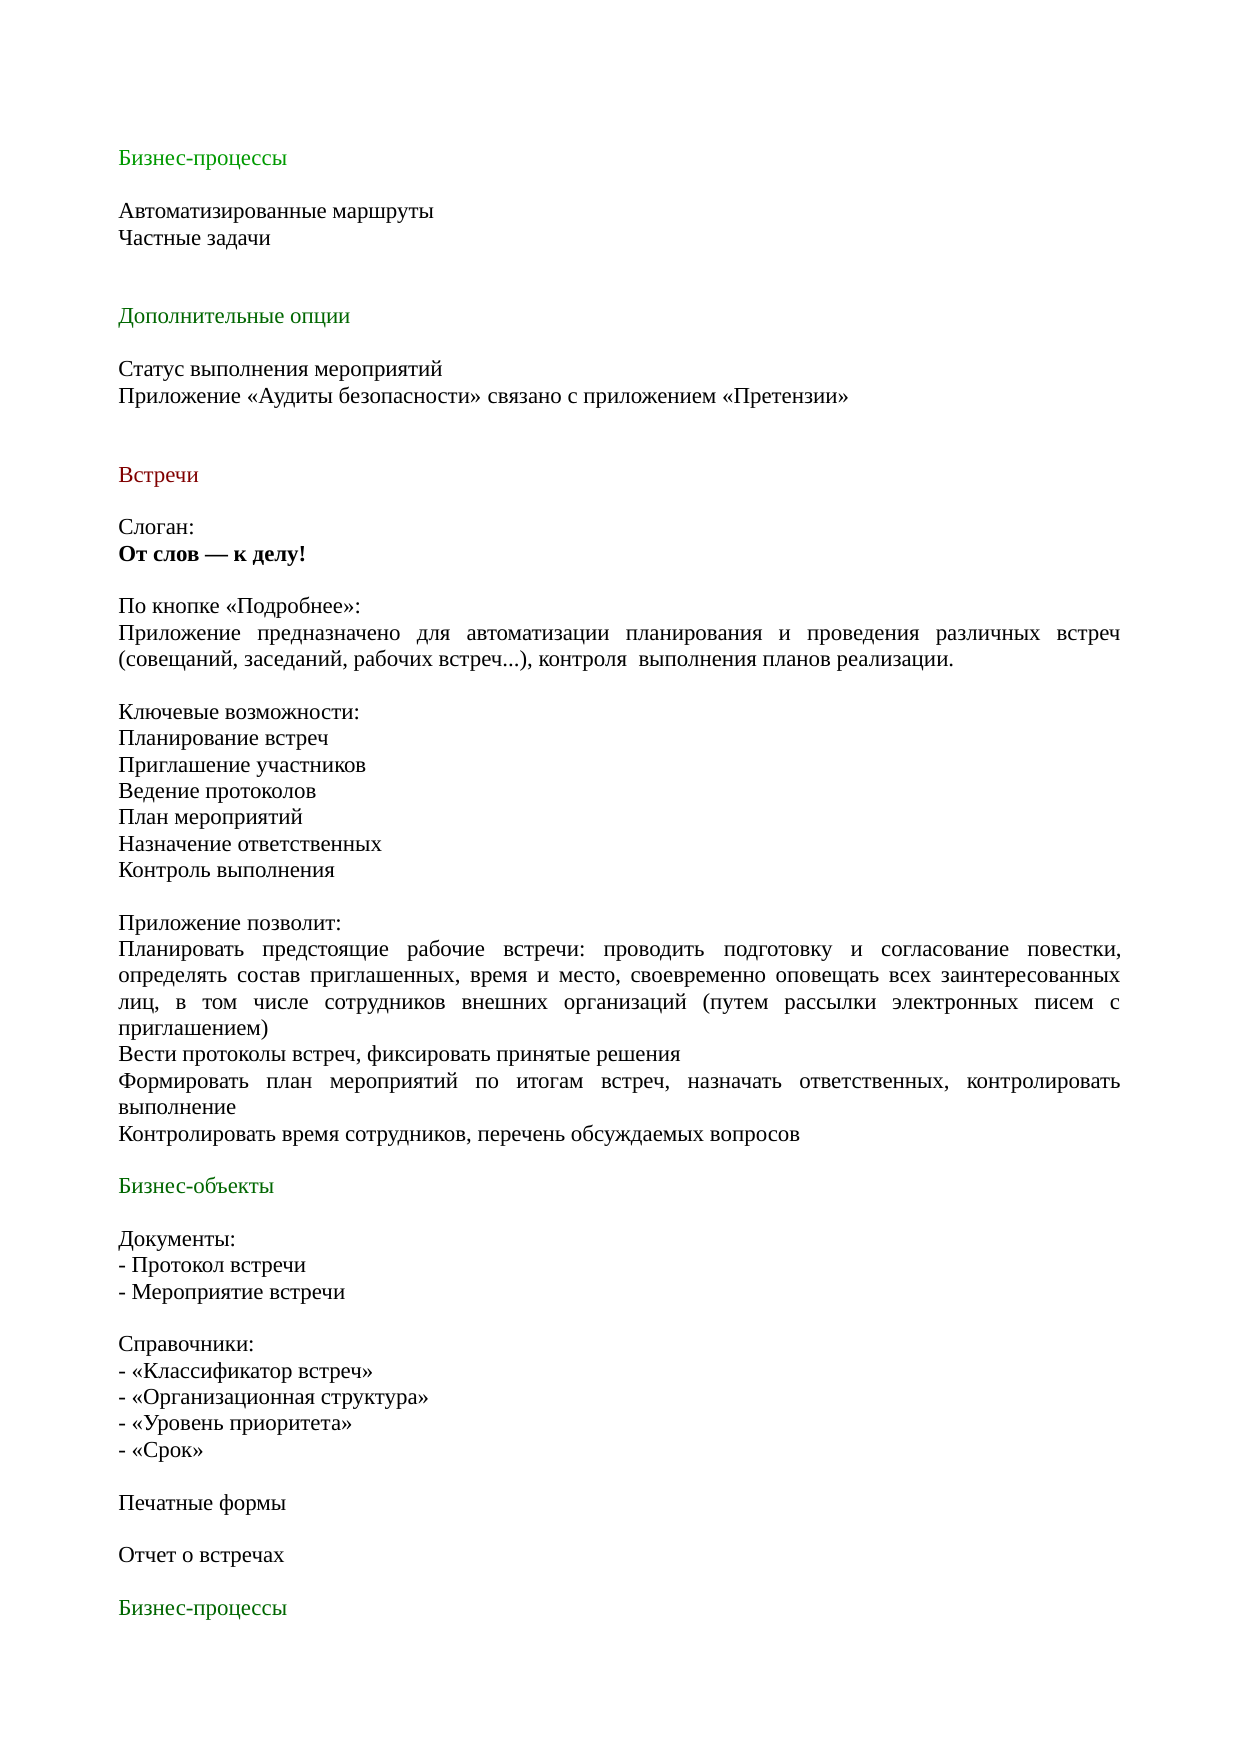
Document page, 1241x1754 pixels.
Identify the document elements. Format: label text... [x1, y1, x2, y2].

text Вести протоколы встреч, фиксировать принятые решения [118, 1041, 1122, 1067]
text Документы: [118, 1225, 1122, 1251]
text Контроль выполнения [118, 856, 1122, 882]
text - «Организационная структура» [118, 1383, 1122, 1409]
text Бизнес-объекты [118, 1172, 1122, 1199]
text Статус выполнения мероприятий [118, 355, 1122, 382]
text Слоган: [118, 513, 1122, 540]
text Частные задачи [118, 223, 1122, 250]
text Приложение «Аудиты безопасности» связано с приложением «Претензии» [118, 382, 1122, 408]
text Планирование встреч [118, 724, 1122, 751]
text Бизнес-процессы [118, 1594, 1122, 1620]
text Бизнес-процессы [118, 144, 1122, 171]
text - «Срок» [118, 1436, 1122, 1462]
text Автоматизированные маршруты [118, 197, 1122, 223]
text По кнопке «Подробнее»: [118, 592, 1122, 619]
text - Протокол встречи [118, 1251, 1122, 1278]
text Дополнительные опции [118, 303, 1122, 329]
text Справочники: [118, 1330, 1122, 1357]
text План мероприятий [118, 803, 1122, 830]
text Формировать план мероприятий по итогам встреч, назначать ответственных, контролировать выполнение [118, 1067, 1122, 1119]
text От слов — к делу! [118, 540, 1122, 566]
text - «Уровень приоритета» [118, 1409, 1122, 1436]
text Отчет о встречах [118, 1541, 1122, 1568]
text Приложение предназначено для автоматизации планирования и проведения различных встреч (совещаний, заседаний, рабочих встреч...), контроля выполнения планов реализации. [118, 619, 1122, 672]
text Назначение ответственных [118, 830, 1122, 856]
text Ведение протоколов [118, 777, 1122, 803]
text Встречи [118, 461, 1122, 487]
text - «Классификатор встреч» [118, 1357, 1122, 1383]
text Контролировать время сотрудников, перечень обсуждаемых вопросов [118, 1119, 1122, 1146]
text - Мероприятие встречи [118, 1278, 1122, 1304]
text Приглашение участников [118, 751, 1122, 777]
text Ключевые возможности: [118, 698, 1122, 724]
text Приложение позволит: [118, 909, 1122, 935]
text Планировать предстоящие рабочие встречи: проводить подготовку и согласование повестки, определять состав приглашенных, время и место, своевременно оповещать всех заинтересованных лиц, в том числе сотрудников внешних организаций (путем рассылки электронных писем с приглашением) [118, 935, 1122, 1041]
text Печатные формы [118, 1488, 1122, 1515]
